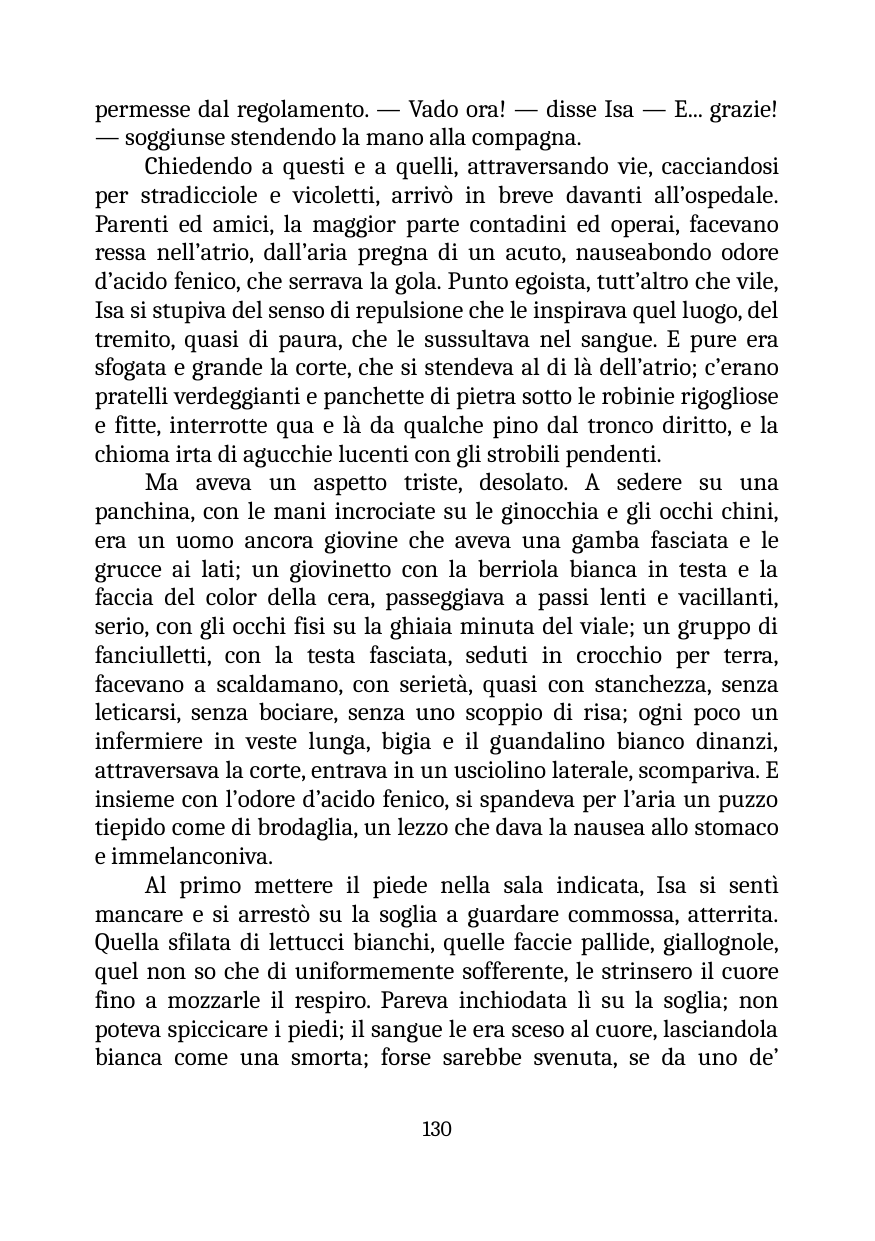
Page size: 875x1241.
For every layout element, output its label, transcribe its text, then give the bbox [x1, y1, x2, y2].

text Chiedendo a questi e a quelli, attraversando vie, cacciandosi per stradicciole e vicoletti, arrivò in breve davanti all’ospedale. Parenti ed amici, la maggior parte contadini ed operai, facevano ressa nell’atrio, dall’aria pregna di un acuto, nauseabondo odore d’acido fenico, che serrava la gola. Punto egoista, tutt’altro che vile, Isa si stupiva del senso di repulsione che le inspirava quel luogo, del tremito, quasi di paura, che le sussultava nel sangue. E pure era sfogata e grande la corte, che si stendeva al di là dell’atrio; c’erano pratelli verdeggianti e panchette di pietra sotto le robinie rigogliose e fitte, interrotte qua e là da qualche pino dal tronco diritto, e la chioma irta di agucchie lucenti con gli strobili pendenti. [94, 152, 779, 468]
text Al primo mettere il piede nella sala indicata, Isa si sentì mancare e si arrestò su la soglia a guardare commossa, atterrita. Quella sfilata di lettucci bianchi, quelle faccie pallide, giallognole, quel non so che di uniformemente sofferente, le strinsero il cuore fino a mozzarle il respiro. Pareva inchiodata lì su la soglia; non poteva spiccicare i piedi; il sangue le era sceso al cuore, lasciandola bianca come una smorta; forse sarebbe svenuta, se da uno de’ [94, 871, 779, 1072]
text Ma aveva un aspetto triste, desolato. A sedere su una panchina, con le mani incrociate su le ginocchia e gli occhi chini, era un uomo ancora giovine che aveva una gamba fasciata e le grucce ai lati; un giovinetto con la berriola bianca in testa e la faccia del color della cera, passeggiava a passi lenti e vacillanti, serio, con gli occhi fisi su la ghiaia minuta del viale; un gruppo di fanciulletti, con la testa fasciata, seduti in crocchio per terra, facevano a scaldamano, con serietà, quasi con stanchezza, senza leticarsi, senza bociare, senza uno scoppio di risa; ogni poco un infermiere in veste lunga, bigia e il guandalino bianco dinanzi, attraversava la corte, entrava in un usciolino laterale, scompariva. E insieme con l’odore d’acido fenico, si spandeva per l’aria un puzzo tiepido come di brodaglia, un lezzo che dava la nausea allo stomaco e immelanconiva. [94, 468, 779, 871]
text permesse dal regolamento. — Vado ora! — disse Isa — E... grazie! — soggiunse stendendo la mano alla compagna. [94, 94, 779, 152]
